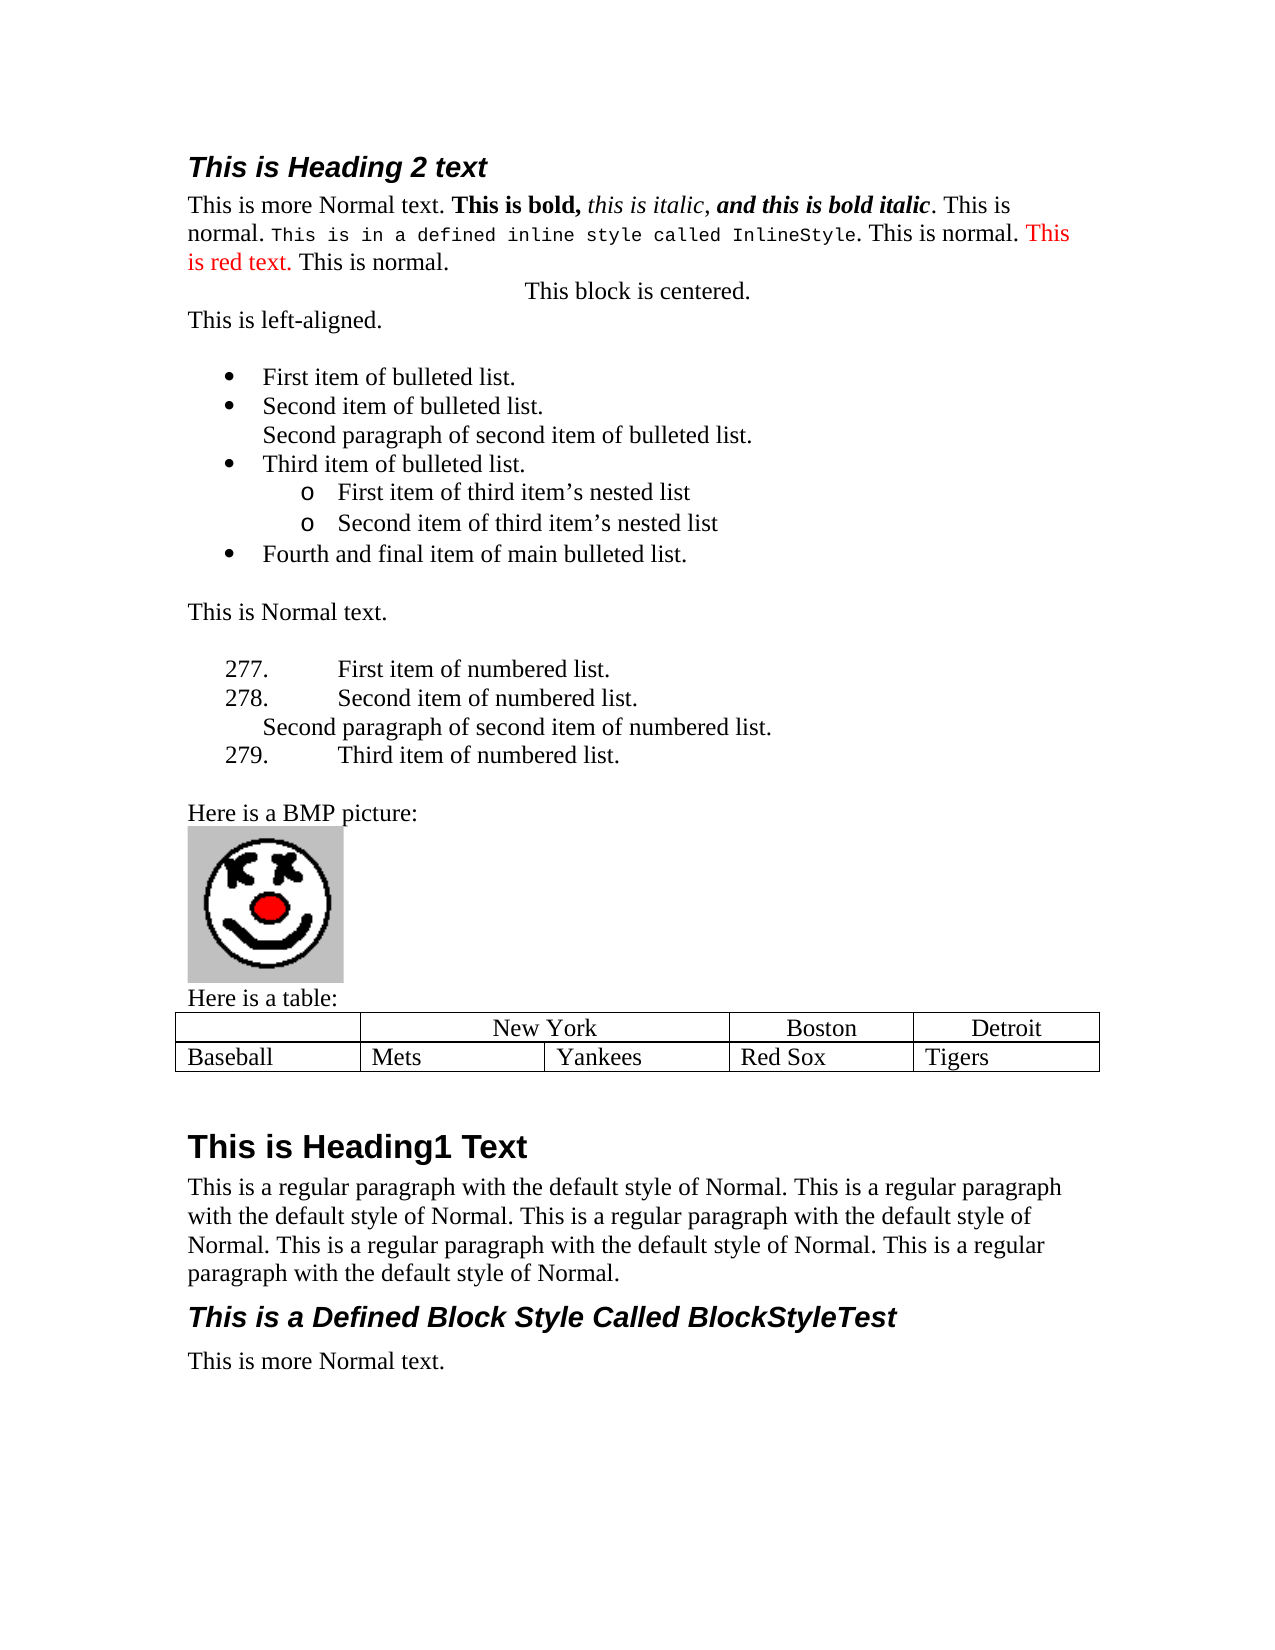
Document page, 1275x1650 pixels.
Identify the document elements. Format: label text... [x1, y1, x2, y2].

list Second item of third item’s nested list [300, 508, 1087, 539]
list First item of bulleted list. [225, 362, 1087, 391]
text This is a Defined Block Style Called BlockStyleTest [187, 1300, 1087, 1333]
list Third item of numbered list. [225, 740, 1087, 769]
text This is Normal text. [187, 597, 1087, 625]
table_cell Red Sox [730, 1043, 913, 1071]
list Second item of bulleted list. [225, 391, 1087, 420]
subtitle This is Heading 2 text [187, 150, 1087, 183]
table_cell Yankees [545, 1043, 729, 1071]
list First item of numbered list. [225, 654, 1087, 683]
table_header Boston [730, 1013, 913, 1041]
text Here is a table: [187, 983, 1087, 1012]
list First item of third item’s nested list [300, 477, 1087, 508]
list Third item of bulleted list. [225, 449, 1087, 477]
table_header New York [361, 1013, 729, 1041]
table_cell Baseball [176, 1043, 360, 1071]
text Second paragraph of second item of bulleted list. [262, 420, 1087, 449]
text This is left-aligned. [187, 305, 1087, 334]
text Here is a BMP picture: [187, 798, 1087, 827]
table_cell Tigers [914, 1043, 1099, 1071]
table_header [176, 1013, 360, 1041]
text This is more Normal text. [187, 1346, 1087, 1374]
table_cell Mets [361, 1043, 544, 1071]
text This is more Normal text. This is bold, this is italic, and this is bold italic. This is normal. This is in a defined inline style called InlineStyle. This is normal. This is red text. This is normal. [187, 190, 1087, 276]
list Second item of numbered list. [225, 683, 1087, 712]
subtitle This is Heading1 Text [187, 1128, 1087, 1166]
text Second paragraph of second item of numbered list. [262, 712, 1087, 740]
picture [187, 826, 344, 983]
text This block is centered. [187, 276, 1087, 305]
table_header Detroit [914, 1013, 1099, 1041]
text This is a regular paragraph with the default style of Normal. This is a regular paragraph with the default style of Normal. This is a regular paragraph with the default style of Normal. This is a regular paragraph with the default style of Normal. This is a regular paragraph with the default style of Normal. [187, 1172, 1087, 1287]
list Fourth and final item of main bulleted list. [225, 539, 1087, 568]
